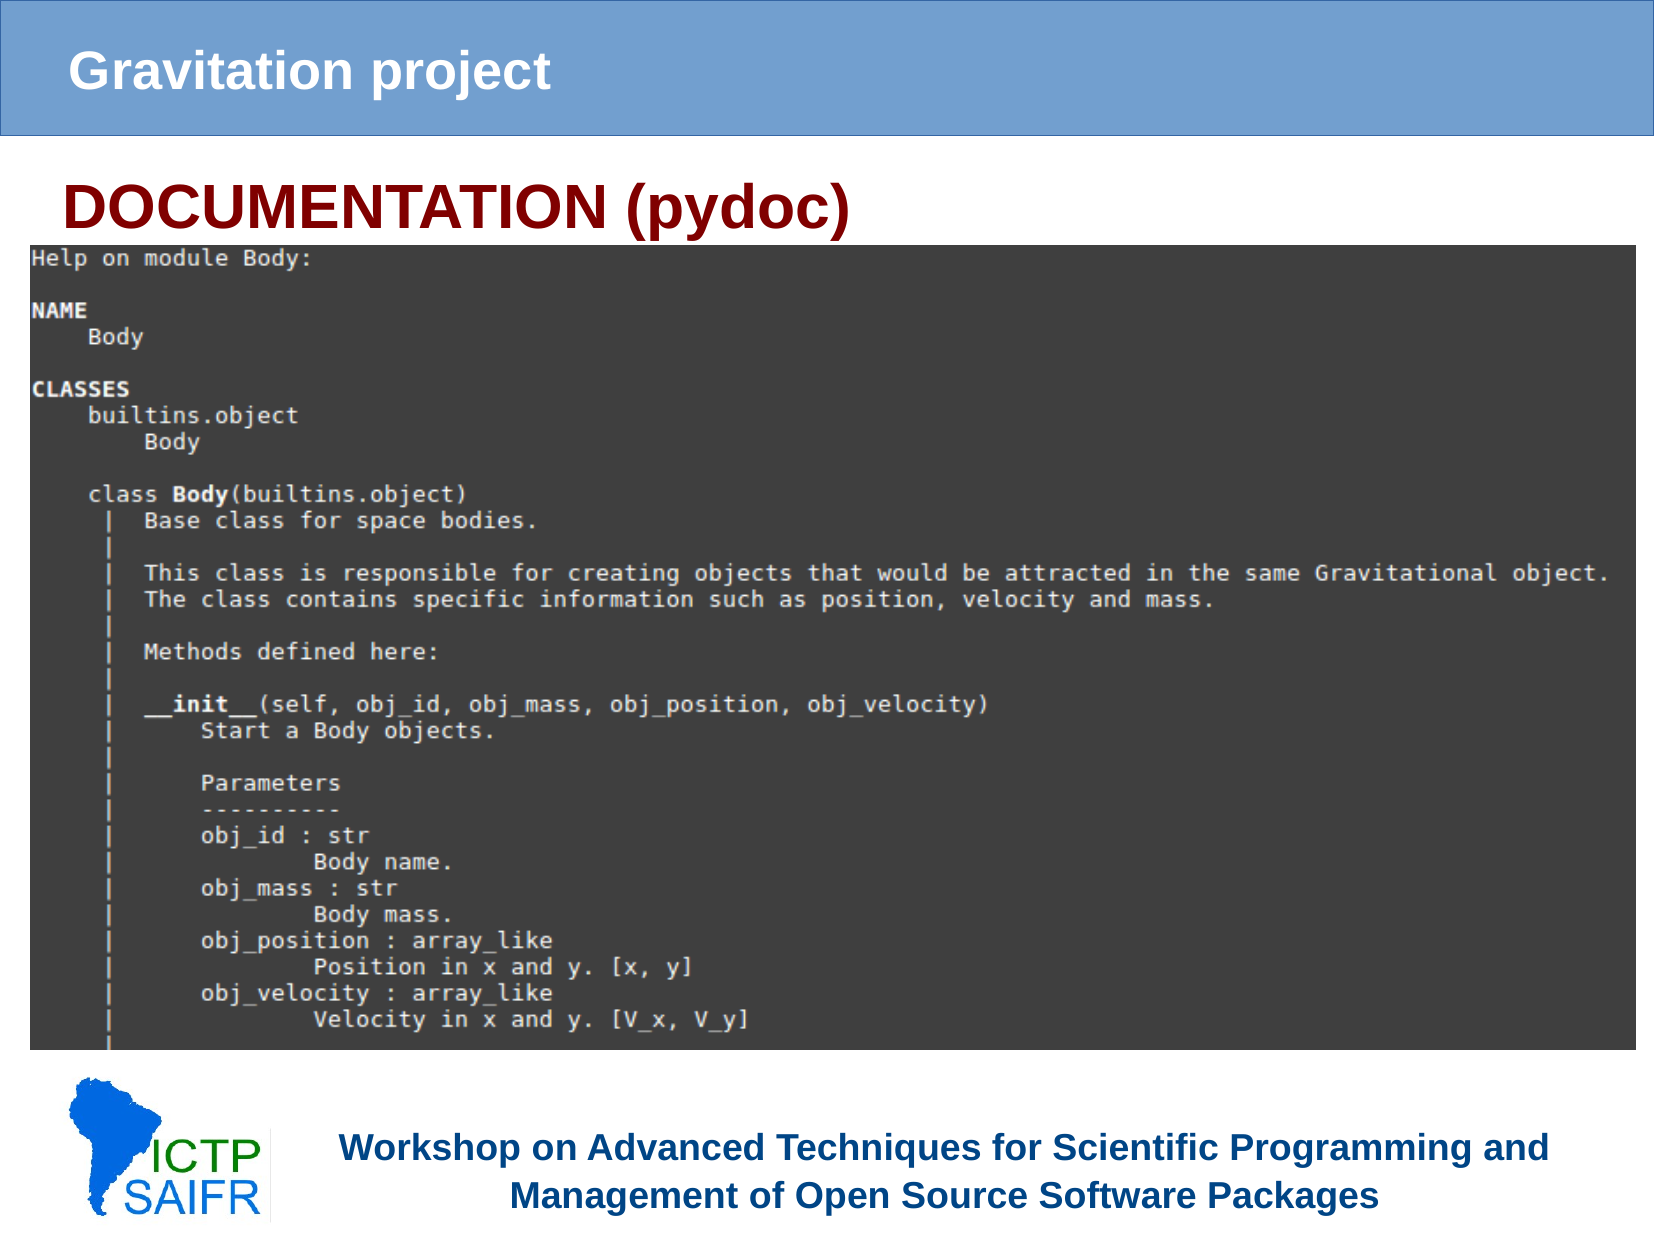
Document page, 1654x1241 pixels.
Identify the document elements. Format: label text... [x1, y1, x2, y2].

picture [47, 1064, 271, 1235]
picture [30, 245, 1636, 1051]
text_box Gravitation project [54, 33, 580, 109]
text_box [0, 0, 1654, 136]
text_box Workshop on Advanced Techniques for Scientific Programming and Management of Open Source Software Packages [255, 1112, 1636, 1233]
text_box DOCUMENTATION (pydoc) [15, 165, 901, 286]
